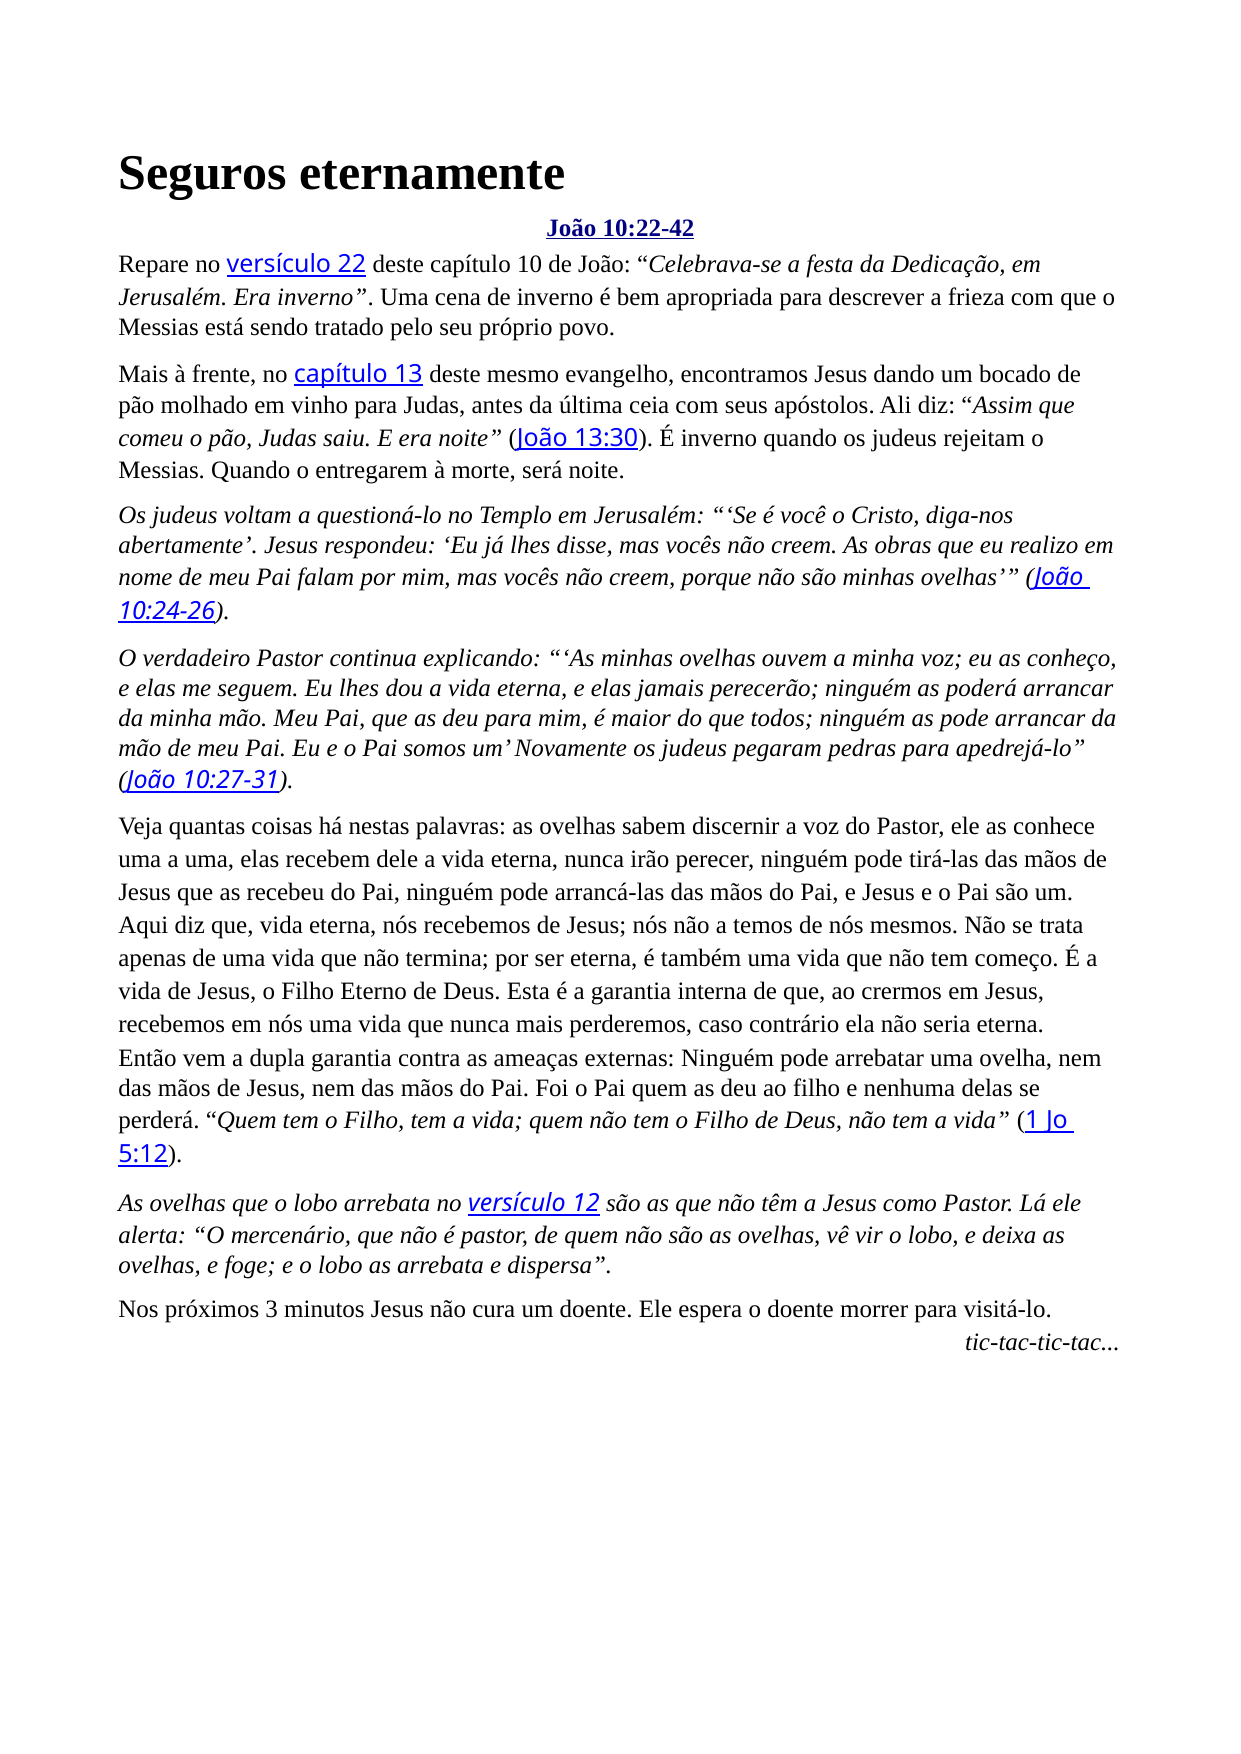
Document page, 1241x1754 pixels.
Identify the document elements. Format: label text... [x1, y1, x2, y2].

subtitle Seguros eternamente [118, 143, 1122, 201]
text Repare no versículo 22 deste capítulo 10 de João: “Celebrava-se a festa da Dedicação, em Jerusalém. Era inverno”. Uma cena de inverno é bem apropriada para descrever a frieza com que o Messias está sendo tratado pelo seu próprio povo. [118, 246, 1122, 340]
text tic-tac-tic-tac... [118, 1327, 1122, 1356]
text Mais à frente, no capítulo 13 deste mesmo evangelho, encontramos Jesus dando um bocado de pão molhado em vinho para Judas, antes da última ceia com seus apóstolos. Ali diz: “Assim que comeu o pão, Judas saiu. E era noite” (João 13:30). É inverno quando os judeus rejeitam o Messias. Quando o entregarem à morte, será noite. [118, 355, 1122, 483]
text Os judeus voltam a questioná-lo no Templo em Jerusalém: “‘Se é você o Cristo, diga-nos abertamente’. Jesus respondeu: ‘Eu já lhes disse, mas vocês não creem. As obras que eu realizo em nome de meu Pai falam por mim, mas vocês não creem, porque não são minhas ovelhas’” (João 10:24-26). [118, 498, 1122, 627]
text As ovelhas que o lobo arrebata no versículo 12 são as que não têm a Jesus como Pastor. Lá ele alerta: “O mercenário, que não é pastor, de quem não são as ovelhas, vê vir o lobo, e deixa as ovelhas, e foge; e o lobo as arrebata e dispersa”. [118, 1185, 1122, 1279]
text Então vem a dupla garantia contra as ameaças externas: Ninguém pode arrebatar uma ovelha, nem das mãos de Jesus, nem das mãos do Pai. Foi o Pai quem as deu ao filho e nenhuma delas se perderá. “Quem tem o Filho, tem a vida; quem não tem o Filho de Deus, não tem a vida” (1 Jo 5:12). [118, 1042, 1122, 1170]
text Aqui diz que, vida eterna, nós recebemos de Jesus; nós não a temos de nós mesmos. Não se trata apenas de uma vida que não termina; por ser eterna, é também uma vida que não tem começo. É a vida de Jesus, o Filho Eterno de Deus. Esta é a garantia interna de que, ao crermos em Jesus, recebemos em nós uma vida que nunca mais perderemos, caso contrário ela não seria eterna. [118, 910, 1122, 1038]
text O verdadeiro Pastor continua explicando: “‘As minhas ovelhas ouvem a minha voz; eu as conheço, e elas me seguem. Eu lhes dou a vida eterna, e elas jamais perecerão; ninguém as poderá arrancar da minha mão. Meu Pai, que as deu para mim, é maior do que todos; ninguém as pode arrancar da mão de meu Pai. Eu e o Pai somos um’ Novamente os judeus pegaram pedras para apedrejá-lo” (João 10:27-31). [118, 641, 1122, 796]
text Veja quantas coisas há nestas palavras: as ovelhas sabem discernir a voz do Pastor, ele as conhece uma a uma, elas recebem dele a vida eterna, nunca irão perecer, ninguém pode tirá-las das mãos de Jesus que as recebeu do Pai, ninguém pode arrancá-las das mãos do Pai, e Jesus e o Pai são um. [118, 811, 1122, 906]
text Nos próximos 3 minutos Jesus não cura um doente. Ele espera o doente morrer para visitá-lo. [118, 1294, 1122, 1323]
text João 10:22-42 [118, 213, 1122, 242]
